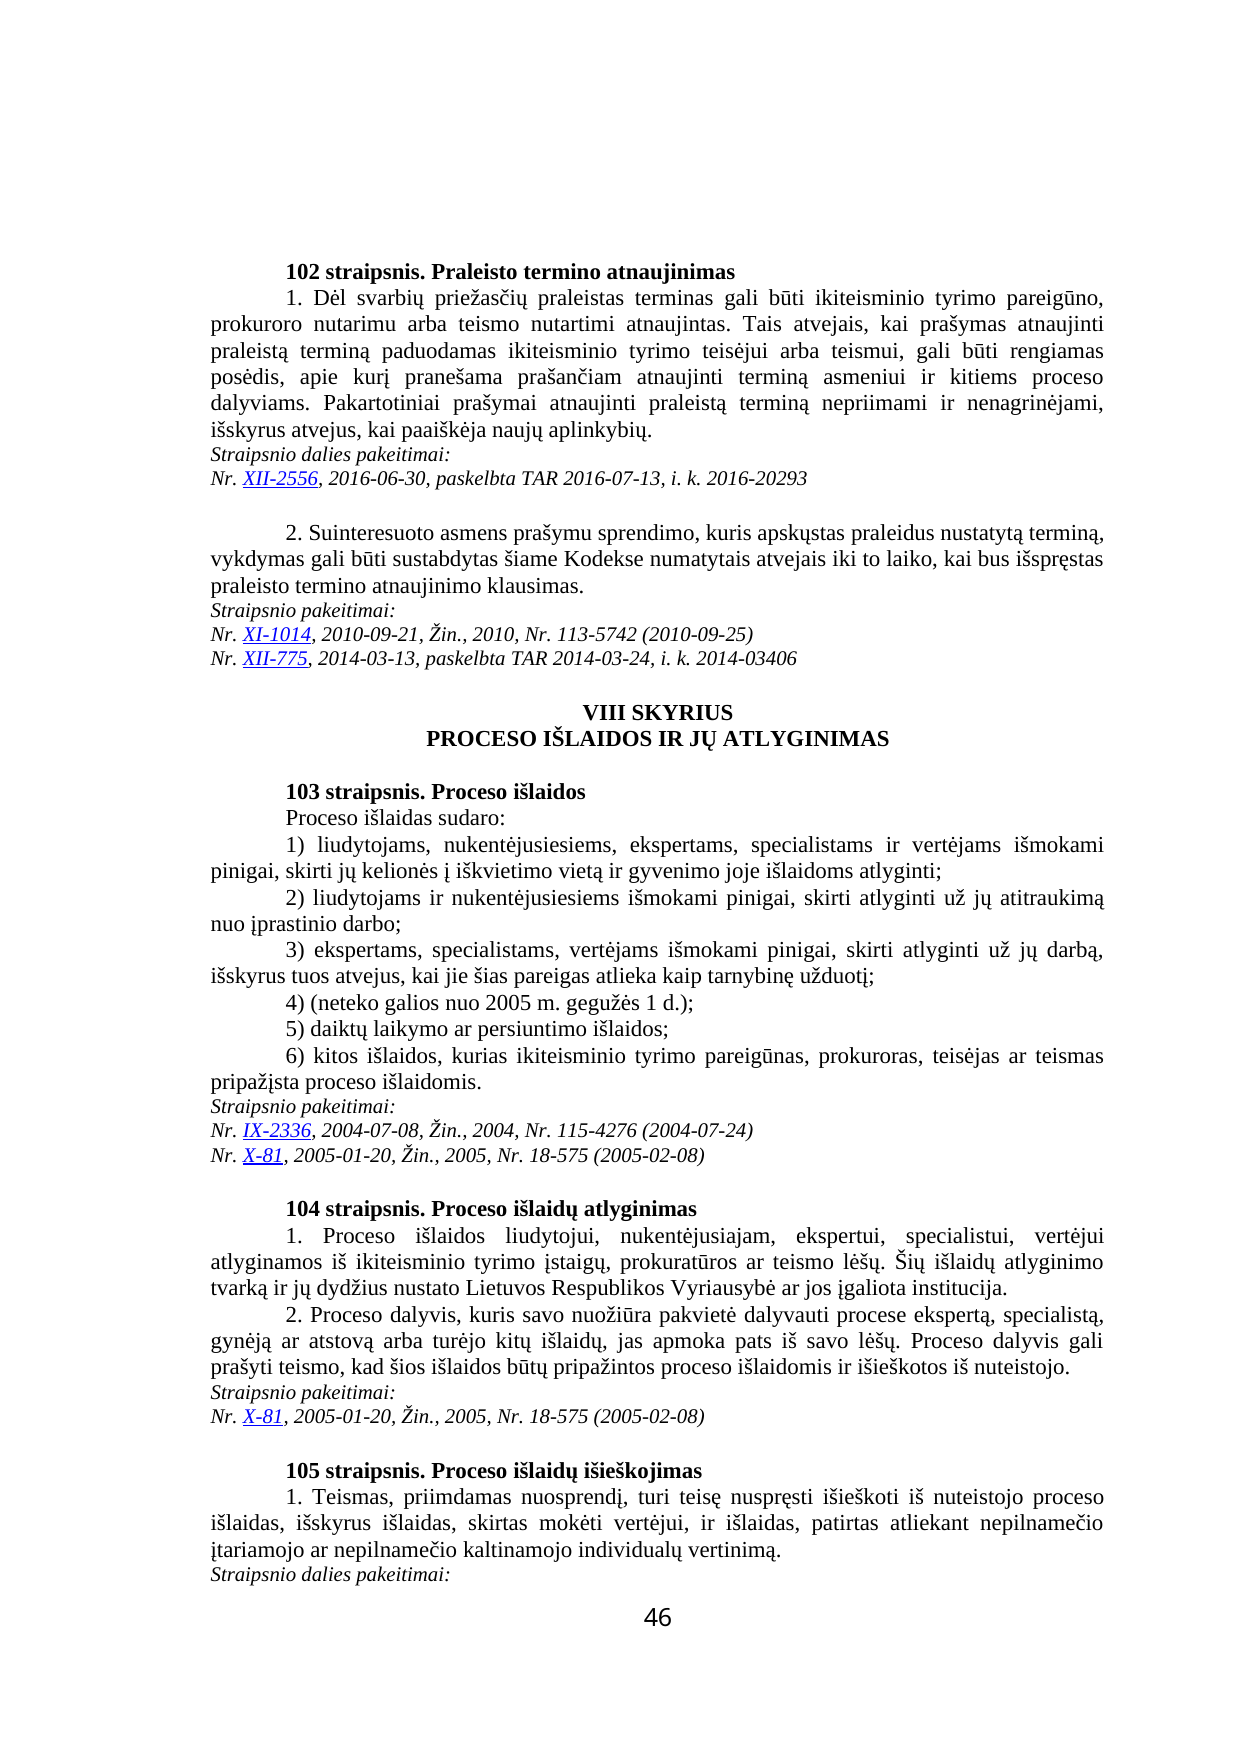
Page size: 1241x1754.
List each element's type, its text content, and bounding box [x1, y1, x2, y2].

text Straipsnio dalies pakeitimai: [210, 442, 1105, 466]
text Straipsnio dalies pakeitimai: [210, 1562, 1105, 1586]
text Nr. X-81, 2005-01-20, Žin., 2005, Nr. 18-575 (2005-02-08) [210, 1142, 1105, 1167]
text 2. Suinteresuoto asmens prašymu sprendimo, kuris apskųstas praleidus nustatytą terminą, vykdymas gali būti sustabdytas šiame Kodekse numatytais atvejais iki to laiko, kai bus išspręstas praleisto termino atnaujinimo klausimas. [210, 519, 1105, 598]
text Nr. XI-1014, 2010-09-21, Žin., 2010, Nr. 113-5742 (2010-09-25) [210, 622, 1105, 646]
text 2) liudytojams ir nukentėjusiesiems išmokami pinigai, skirti atlyginti už jų atitraukimą nuo įprastinio darbo; [210, 883, 1105, 936]
text 1. Proceso išlaidos liudytojui, nukentėjusiajam, ekspertui, specialistui, vertėjui atlyginamos iš ikiteisminio tyrimo įstaigų, prokuratūros ar teismo lėšų. Šių išlaidų atlyginimo tvarką ir jų dydžius nustato Lietuvos Respublikos Vyriausybė ar jos įgaliota institucija. [210, 1222, 1105, 1301]
text Nr. X-81, 2005-01-20, Žin., 2005, Nr. 18-575 (2005-02-08) [210, 1404, 1105, 1428]
text 3) ekspertams, specialistams, vertėjams išmokami pinigai, skirti atlyginti už jų darbą, išskyrus tuos atvejus, kai jie šias pareigas atlieka kaip tarnybinę užduotį; [210, 936, 1105, 989]
text Nr. XII-775, 2014-03-13, paskelbta TAR 2014-03-24, i. k. 2014-03406 [210, 646, 1105, 670]
text 1. Teismas, priimdamas nuosprendį, turi teisę nuspręsti išieškoti iš nuteistojo proceso išlaidas, išskyrus išlaidas, skirtas mokėti vertėjui, ir išlaidas, patirtas atliekant nepilnamečio įtariamojo ar nepilnamečio kaltinamojo individualų vertinimą. [210, 1483, 1105, 1562]
text 6) kitos išlaidos, kurias ikiteisminio tyrimo pareigūnas, prokuroras, teisėjas ar teismas pripažįsta proceso išlaidomis. [210, 1042, 1105, 1094]
text 2. Proceso dalyvis, kuris savo nuožiūra pakvietė dalyvauti procese ekspertą, specialistą, gynėją ar atstovą arba turėjo kitų išlaidų, jas apmoka pats iš savo lėšų. Proceso dalyvis gali prašyti teismo, kad šios išlaidos būtų pripažintos proceso išlaidomis ir išieškotos iš nuteistojo. [210, 1301, 1105, 1380]
text Straipsnio pakeitimai: [210, 598, 1105, 622]
text Straipsnio pakeitimai: [210, 1380, 1105, 1404]
text Proceso išlaidos ir jų atlyginimas [210, 725, 1105, 752]
text 5) daiktų laikymo ar persiuntimo išlaidos; [210, 1015, 1105, 1042]
text 1) liudytojams, nukentėjusiesiems, ekspertams, specialistams ir vertėjams išmokami pinigai, skirti jų kelionės į iškvietimo vietą ir gyvenimo joje išlaidoms atlyginti; [210, 831, 1105, 883]
text 4) (neteko galios nuo 2005 m. gegužės 1 d.); [210, 989, 1105, 1015]
text Straipsnio pakeitimai: [210, 1094, 1105, 1118]
text Nr. XII-2556, 2016-06-30, paskelbta TAR 2016-07-13, i. k. 2016-20293 [210, 466, 1105, 490]
subtitle VIII skyrius [210, 699, 1105, 725]
text Nr. IX-2336, 2004-07-08, Žin., 2004, Nr. 115-4276 (2004-07-24) [210, 1118, 1105, 1142]
text 1. Dėl svarbių priežasčių praleistas terminas gali būti ikiteisminio tyrimo pareigūno, prokuroro nutarimu arba teismo nutartimi atnaujintas. Tais atvejais, kai prašymas atnaujinti praleistą terminą paduodamas ikiteisminio tyrimo teisėjui arba teismui, gali būti rengiamas posėdis, apie kurį pranešama prašančiam atnaujinti terminą asmeniui ir kitiems proceso dalyviams. Pakartotiniai prašymai atnaujinti praleistą terminą nepriimami ir nenagrinėjami, išskyrus atvejus, kai paaiškėja naujų aplinkybių. [210, 284, 1105, 442]
text 105 straipsnis. Proceso išlaidų išieškojimas [210, 1457, 1105, 1483]
text 103 straipsnis. Proceso išlaidos [210, 778, 1105, 804]
text 102 straipsnis. Praleisto termino atnaujinimas [210, 258, 1105, 284]
text 104 straipsnis. Proceso išlaidų atlyginimas [210, 1195, 1105, 1222]
text Proceso išlaidas sudaro: [210, 804, 1105, 831]
